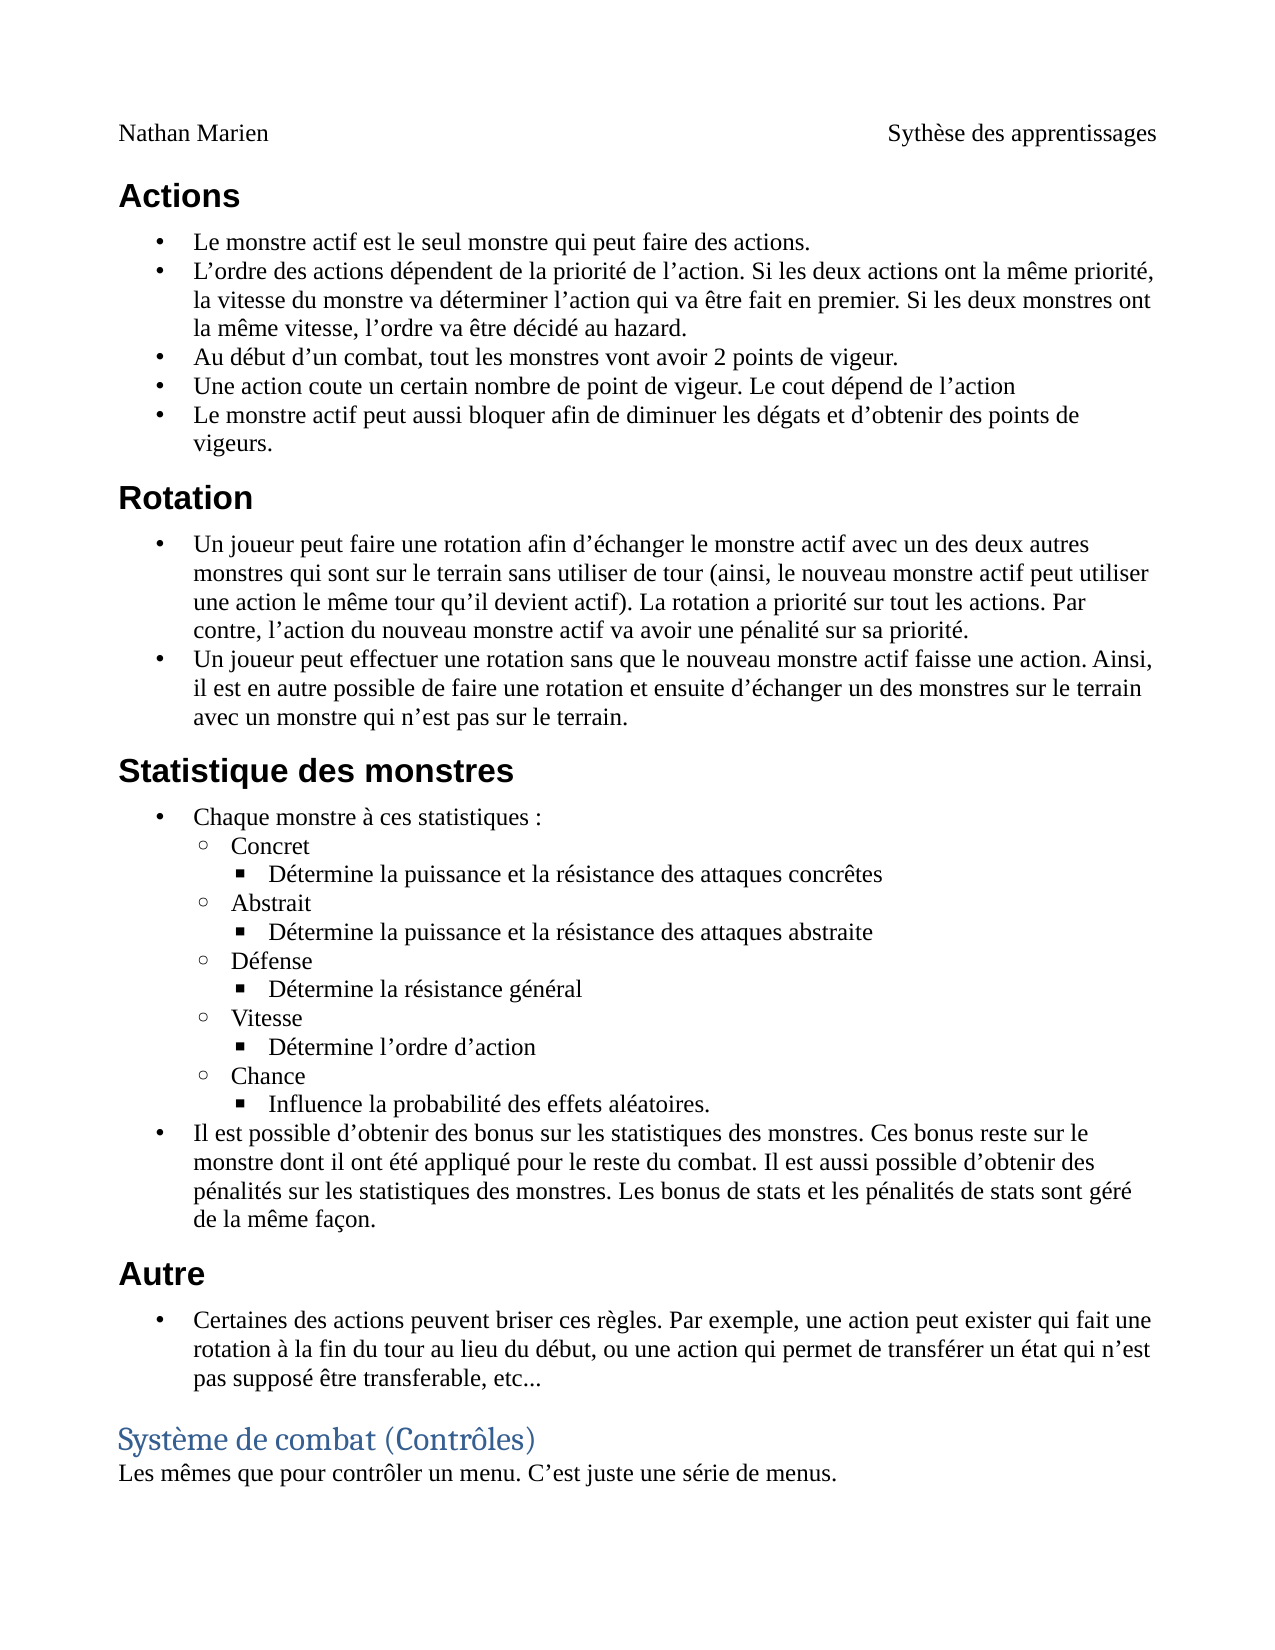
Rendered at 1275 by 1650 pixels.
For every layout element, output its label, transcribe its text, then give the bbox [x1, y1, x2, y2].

list Chance [193, 1061, 1157, 1089]
list Vitesse [193, 1003, 1157, 1032]
list Défense [193, 946, 1157, 974]
list Une action coute un certain nombre de point de vigeur. Le cout dépend de l’action [156, 371, 1157, 400]
list Un joueur peut faire une rotation afin d’échanger le monstre actif avec un des deux autres monstres qui sont sur le terrain sans utiliser de tour (ainsi, le nouveau monstre actif peut utiliser une action le même tour qu’il devient actif). La rotation a priorité sur tout les actions. Par contre, l’action du nouveau monstre actif va avoir une pénalité sur sa priorité. [156, 529, 1157, 644]
list Détermine l’ordre d’action [231, 1032, 1157, 1061]
list Au début d’un combat, tout les monstres vont avoir 2 points de vigeur. [156, 342, 1157, 371]
list Le monstre actif est le seul monstre qui peut faire des actions. [156, 227, 1157, 256]
subtitle Rotation [118, 478, 1157, 517]
list Certaines des actions peuvent briser ces règles. Par exemple, une action peut exister qui fait une rotation à la fin du tour au lieu du début, ou une action qui permet de transférer un état qui n’est pas supposé être transferable, etc... [156, 1305, 1157, 1391]
list Influence la probabilité des effets aléatoires. [231, 1089, 1157, 1118]
subtitle Système de combat (Contrôles) [118, 1420, 1157, 1458]
list Concret [193, 831, 1157, 859]
list Un joueur peut effectuer une rotation sans que le nouveau monstre actif faisse une action. Ainsi, il est en autre possible de faire une rotation et ensuite d’échanger un des monstres sur le terrain avec un monstre qui n’est pas sur le terrain. [156, 644, 1157, 730]
subtitle Autre [118, 1254, 1157, 1293]
list Détermine la puissance et la résistance des attaques abstraite [231, 917, 1157, 946]
list Détermine la puissance et la résistance des attaques concrêtes [231, 859, 1157, 888]
text Les mêmes que pour contrôler un menu. C’est juste une série de menus. [118, 1458, 1157, 1487]
list Le monstre actif peut aussi bloquer afin de diminuer les dégats et d’obtenir des points de vigeurs. [156, 400, 1157, 457]
list Abstrait [193, 888, 1157, 917]
list Détermine la résistance général [231, 974, 1157, 1003]
list Il est possible d’obtenir des bonus sur les statistiques des monstres. Ces bonus reste sur le monstre dont il ont été appliqué pour le reste du combat. Il est aussi possible d’obtenir des pénalités sur les statistiques des monstres. Les bonus de stats et les pénalités de stats sont géré de la même façon. [156, 1118, 1157, 1233]
list Chaque monstre à ces statistiques : [156, 802, 1157, 831]
subtitle Actions [118, 176, 1157, 215]
subtitle Statistique des monstres [118, 751, 1157, 789]
list L’ordre des actions dépendent de la priorité de l’action. Si les deux actions ont la même priorité, la vitesse du monstre va déterminer l’action qui va être fait en premier. Si les deux monstres ont la même vitesse, l’ordre va être décidé au hazard. [156, 256, 1157, 342]
